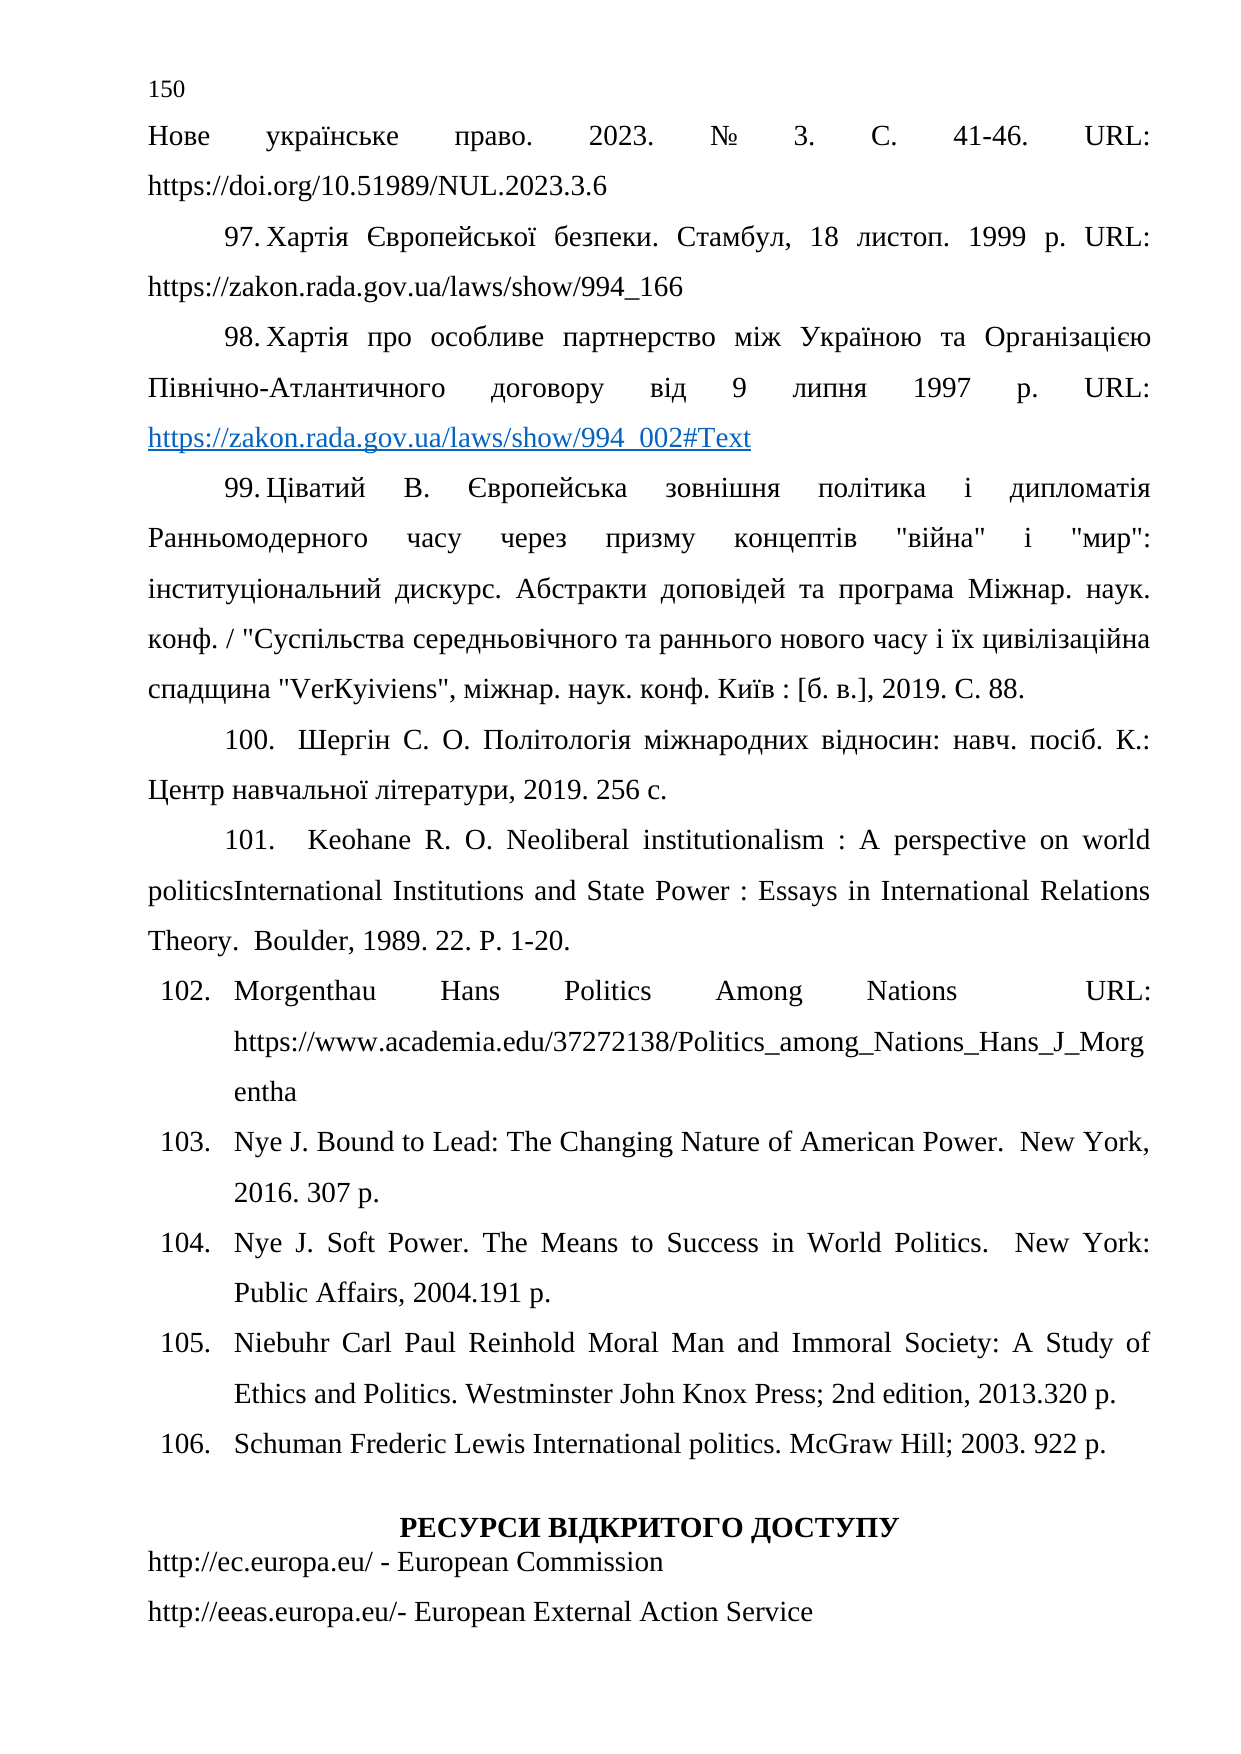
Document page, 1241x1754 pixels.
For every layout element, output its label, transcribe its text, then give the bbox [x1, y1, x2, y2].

list Nye J. Bound to Lead: The Changing Nature of American Power. New York, 2016. 307 р. [160, 1124, 1152, 1208]
text http://eeas.europa.eu/- European External Action Service [148, 1594, 1152, 1627]
list Ціватий В. Європейська зовнішня політика і дипломатія Ранньомодерного часу через призму концептів "війна" і "мир": інституціональний дискурс. Абстракти доповідей та програма Міжнар. наук. конф. / "Суспільства середньовічного та раннього нового часу і їх цивілізаційна спадщина "VеrКуіvіеns", міжнар. наук. конф. Київ : [б. в.], 2019. С. 88. [148, 470, 1152, 705]
list Niebuhr Carl Paul Reinhold Moral Man and Immoral Society: A Study of Ethics and Politics. Westminster John Knox Press; 2nd edition, 2013.320 р. [160, 1326, 1152, 1409]
text РЕСУРСИ ВІДКРИТОГО ДОСТУПУ [148, 1510, 1152, 1544]
list Хартія про особливе партнерство між Україною та Організацією Північно-Атлантичного договору від 9 липня 1997 р. URL: https://zakon.rada.gov.ua/laws/show/994_002#Text [148, 319, 1152, 453]
text http://ec.europa.eu/ - European Commission [148, 1544, 1152, 1577]
list Нове українське право. 2023. № 3. С. 41-46. URL: https://doi.org/10.51989/NUL.2023.3.6 [148, 118, 1152, 202]
list Nye J. Soft Power. The Means to Success in World Politics. New York: Public Affairs, 2004.191 р. [160, 1225, 1152, 1309]
list Morgenthau Hans Politics Among Nations URL: https://www.academia.edu/37272138/Politics_among_Nations_Hans_J_Morgentha [160, 973, 1152, 1108]
list Шергін С. О. Політологія міжнародних відносин: навч. посіб. К.: Центр навчальної літератури, 2019. 256 с. [148, 722, 1152, 806]
list Хартія Європейської безпеки. Стамбул, 18 листоп. 1999 р. URL: https://zakon.rada.gov.ua/laws/show/994_166 [148, 219, 1152, 303]
list Keohane R. O. Neoliberal institutionalism : A perspective on world politicsInternational Institutions and State Power : Essays in International Relations Theory. Boulder, 1989. 22. Р. 1-20. [148, 822, 1152, 957]
list Schuman Frederic Lewis International politics. McGraw Hill; 2003. 922 p. [160, 1426, 1152, 1460]
